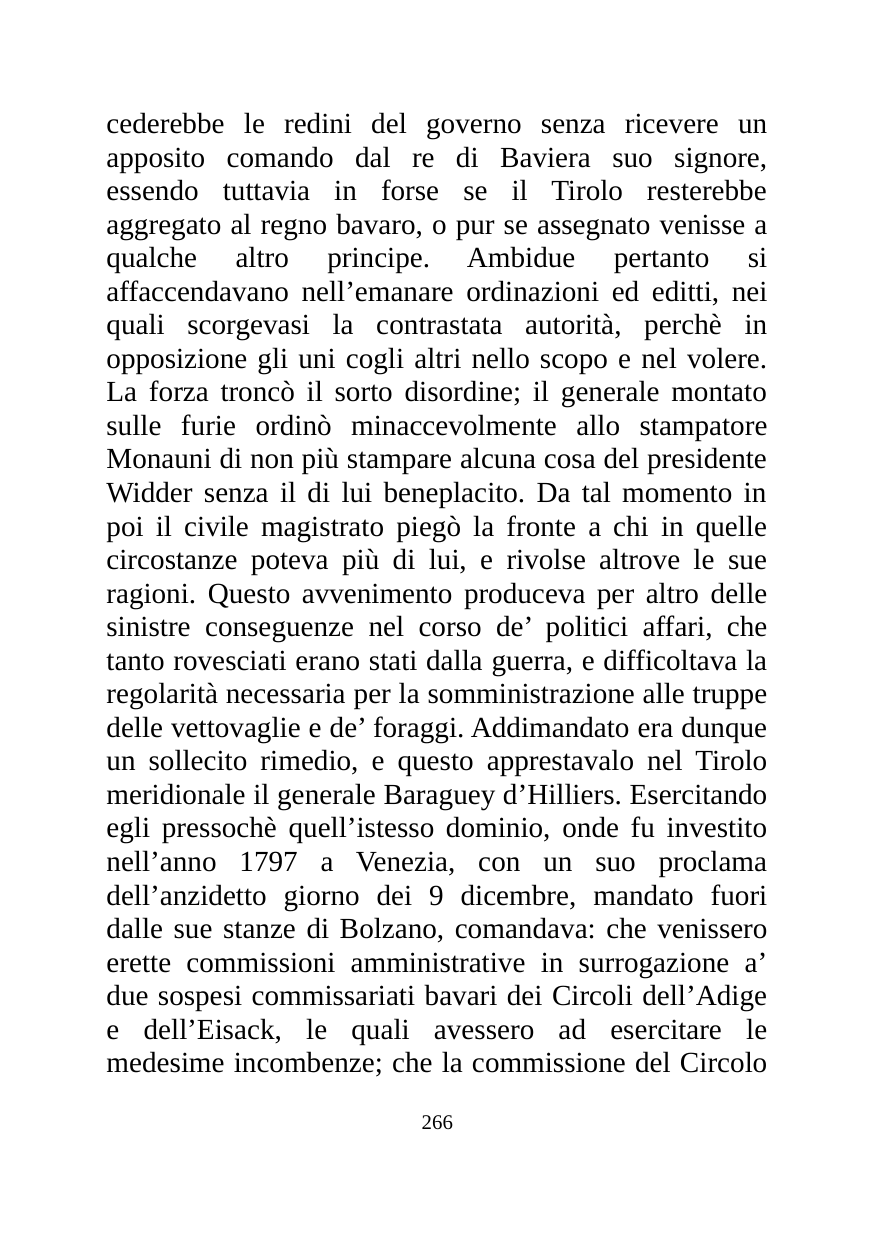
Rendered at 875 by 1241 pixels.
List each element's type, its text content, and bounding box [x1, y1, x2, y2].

text cederebbe le redini del governo senza ricevere un apposito comando dal re di Baviera suo signore, essendo tuttavia in forse se il Tirolo resterebbe aggregato al regno bavaro, o pur se assegnato venisse a qualche altro principe. Ambidue pertanto si affaccendavano nell’emanare ordinazioni ed editti, nei quali scorgevasi la contrastata autorità, perchè in opposizione gli uni cogli altri nello scopo e nel volere. La forza troncò il sorto disordine; il generale montato sulle furie ordinò minaccevolmente allo stampatore Monauni di non più stampare alcuna cosa del presidente Widder senza il di lui beneplacito. Da tal momento in poi il civile magistrato piegò la fronte a chi in quelle circostanze poteva più di lui, e rivolse altrove le sue ragioni. Questo avvenimento produceva per altro delle sinistre conseguenze nel corso de’ politici affari, che tanto rovesciati erano stati dalla guerra, e difficoltava la regolarità necessaria per la somministrazione alle truppe delle vettovaglie e de’ foraggi. Addimandato era dunque un sollecito rimedio, e questo apprestavalo nel Tirolo meridionale il generale Baraguey d’Hilliers. Esercitando egli pressochè quell’istesso dominio, onde fu investito nell’anno 1797 a Venezia, con un suo proclama dell’anzidetto giorno dei 9 dicembre, mandato fuori dalle sue stanze di Bolzano, comandava: che venissero erette commissioni amministrative in surrogazione a’ due sospesi commissariati bavari dei Circoli dell’Adige e dell’Eisack, le quali avessero ad esercitare le medesime incombenze; che la commissione del Circolo [106, 106, 768, 1079]
